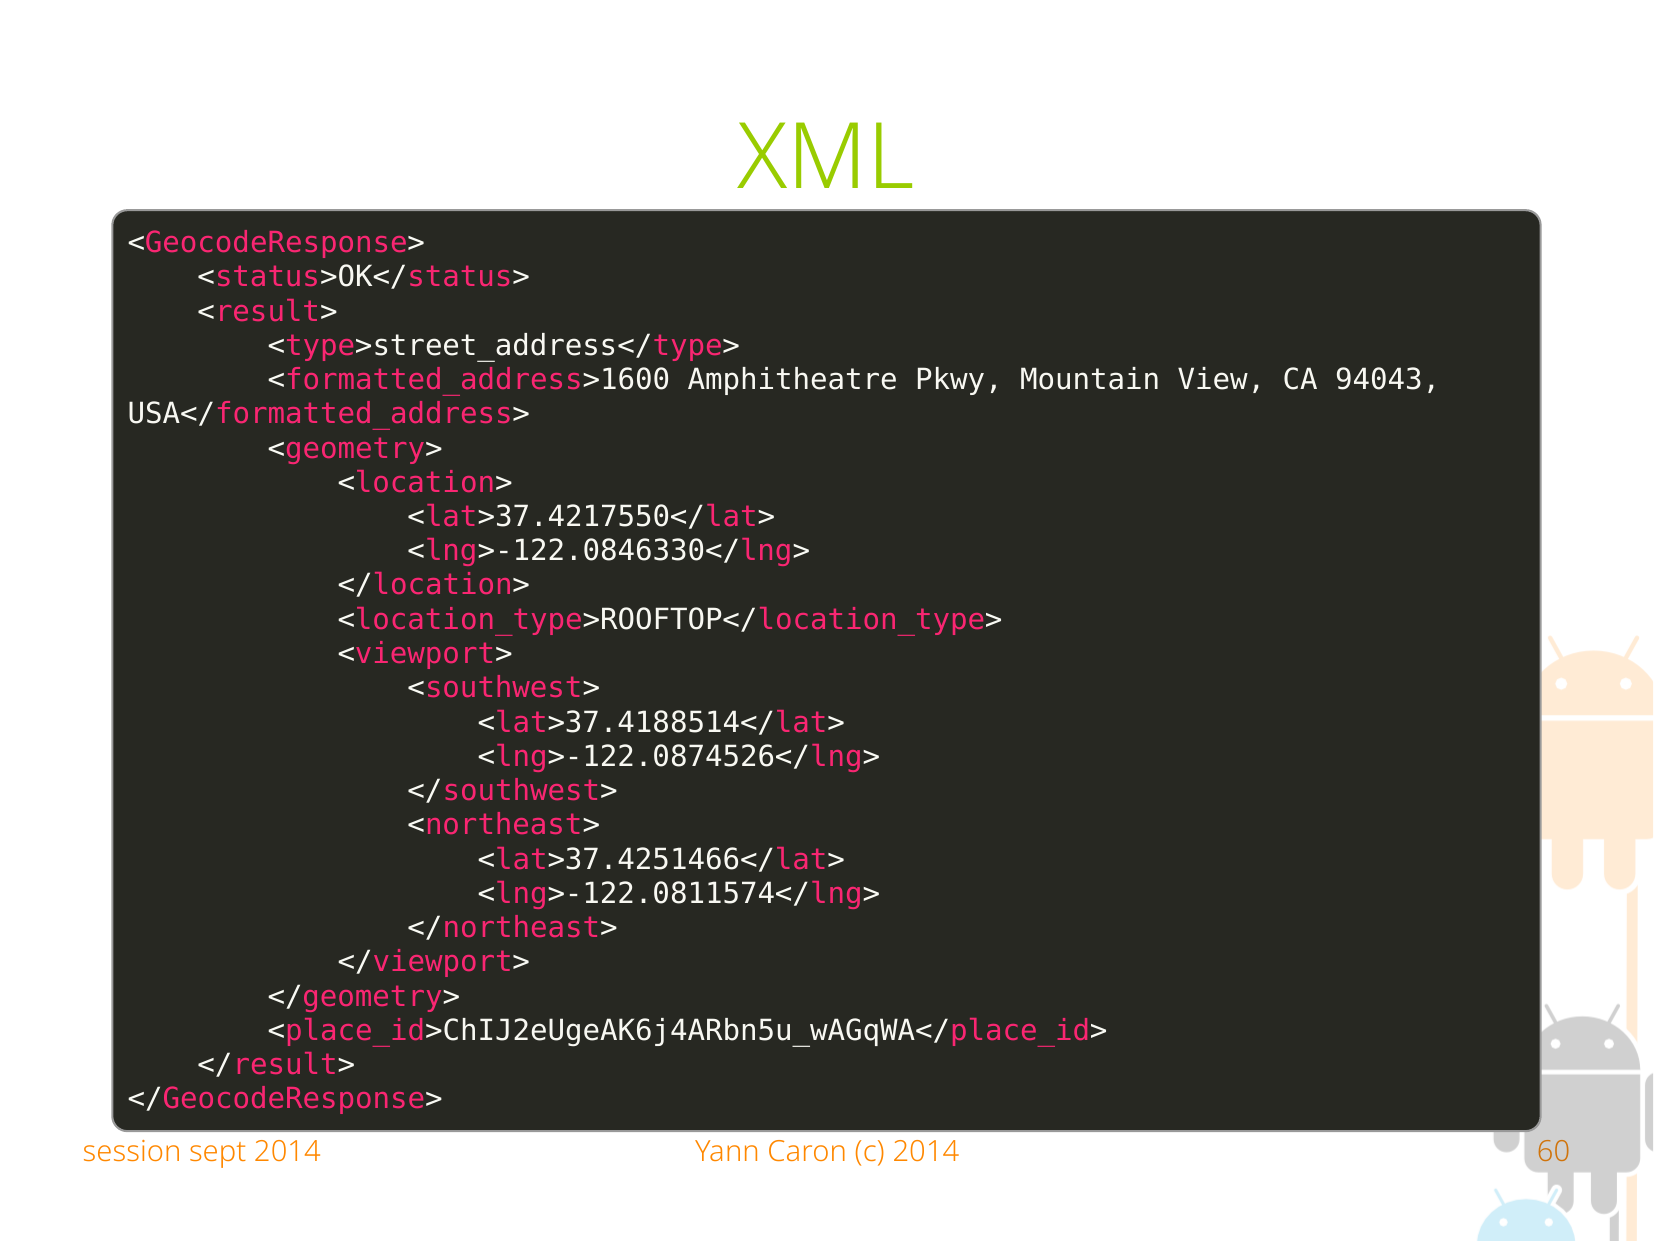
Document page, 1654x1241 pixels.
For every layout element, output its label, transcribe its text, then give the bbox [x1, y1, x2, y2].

text_box <GeocodeResponse> <status>OK</status> <result> <type>street_address</type> <formatted_address>1600 Amphitheatre Pkwy, Mountain View, CA 94043, USA</formatted_address> <geometry> <location> <lat>37.4217550</lat> <lng>-122.0846330</lng> </location> <location_type>ROOFTOP</location_type> <viewport> <southwest> <lat>37.4188514</lat> <lng>-122.0874526</lng> </southwest> <northeast> <lat>37.4251466</lat> <lng>-122.0811574</lng> </northeast> </viewport> </geometry> <place_id>ChIJ2eUgeAK6j4ARbn5u_wAGqWA</place_id> </result> </GeocodeResponse> [112, 210, 1541, 1126]
title XML [82, 49, 1571, 257]
picture [240, 423, 1654, 1241]
